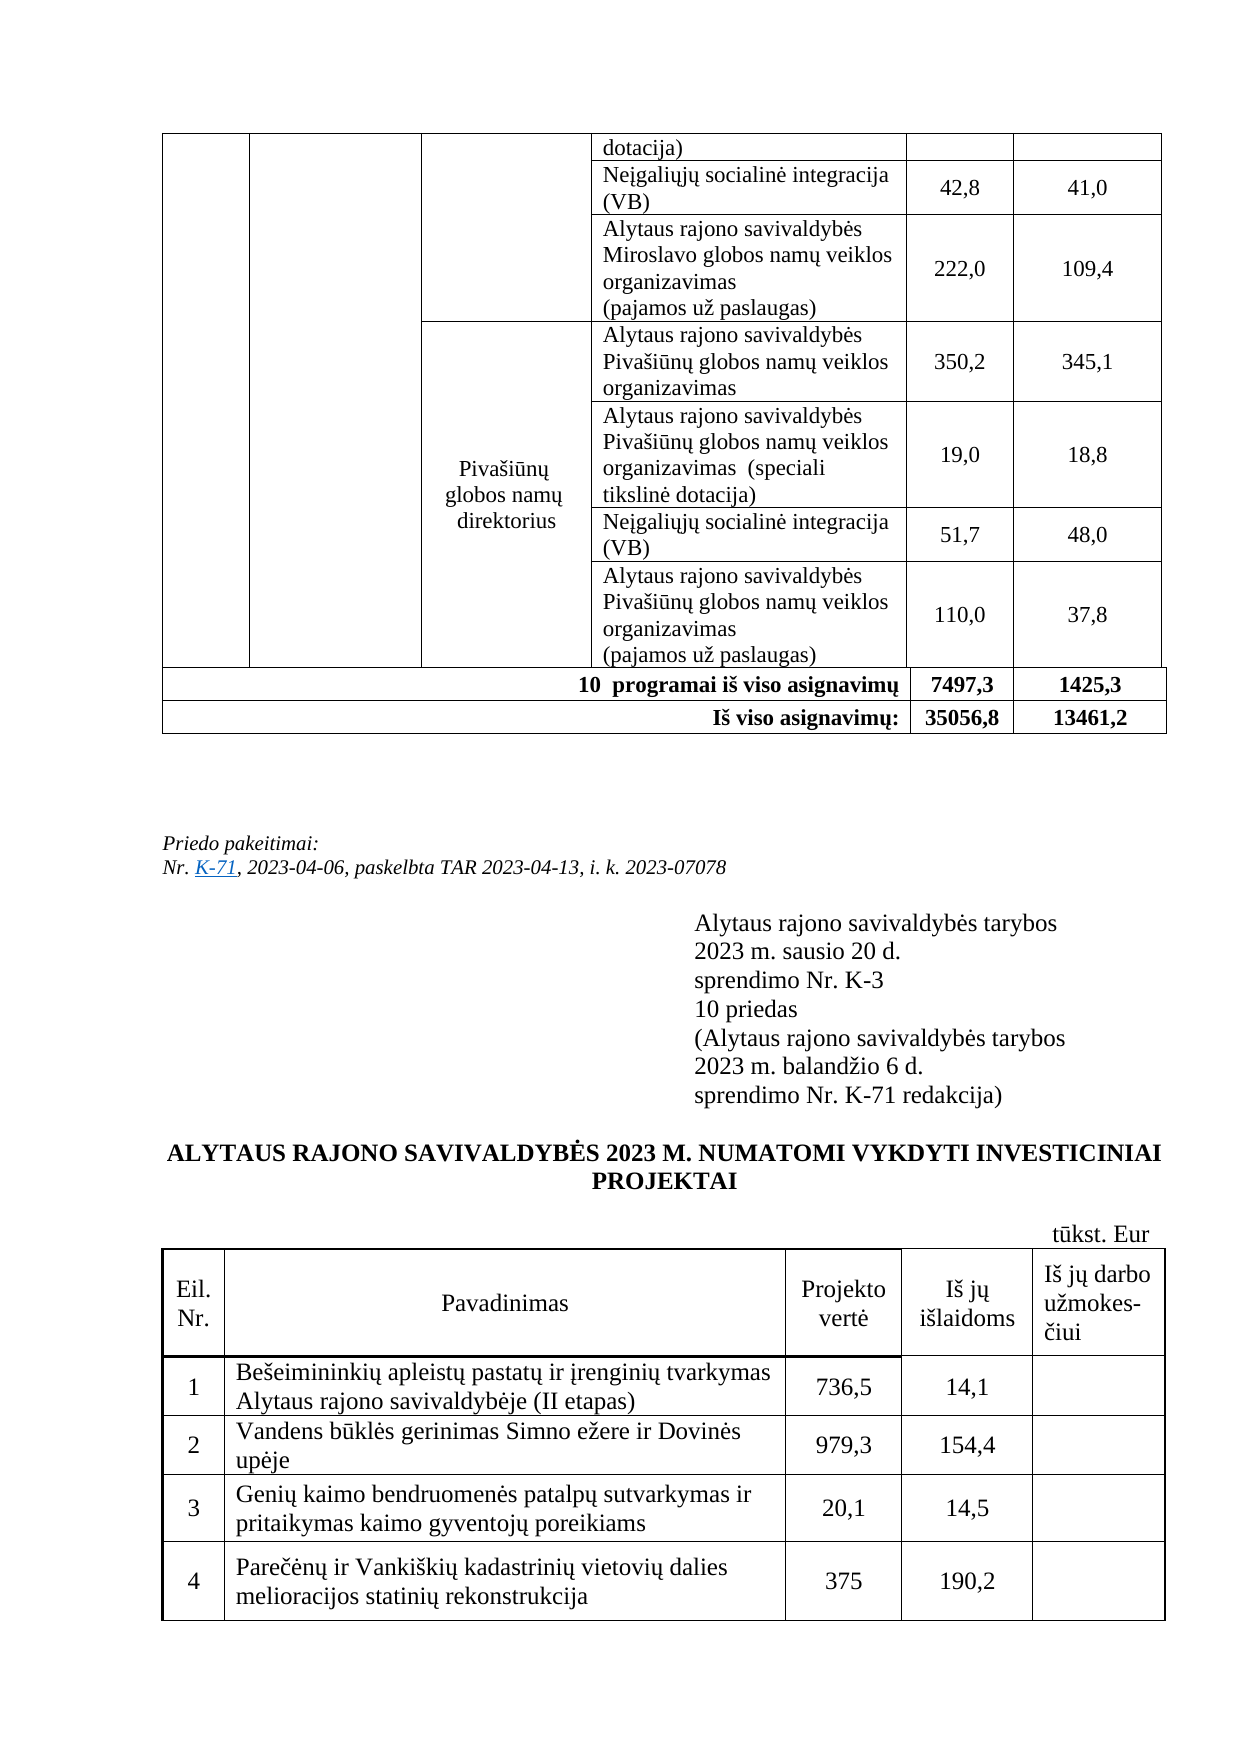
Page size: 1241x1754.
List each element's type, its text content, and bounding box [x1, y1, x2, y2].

table_cell 14,1 [902, 1356, 1032, 1415]
table_cell [1014, 134, 1161, 160]
table_cell 2 [164, 1416, 224, 1473]
table_cell 110,0 [907, 562, 1013, 667]
table_cell Pivašiūnų globos namų direktorius [422, 322, 591, 667]
table_cell 42,8 [907, 161, 1013, 214]
table_cell 345,1 [1014, 322, 1161, 401]
table_cell 375 [786, 1542, 901, 1620]
text (Alytaus rajono savivaldybės tarybos [162, 1023, 1167, 1051]
table_cell Neįgaliųjų socialinė integracija (VB) [592, 508, 906, 561]
table_cell 14,5 [902, 1475, 1032, 1541]
table_cell 10 programai iš viso asignavimų [163, 668, 910, 700]
table_cell 190,2 [902, 1542, 1032, 1620]
text ALYTAUS RAJONO SAVIVALDYBĖS 2023 M. NUMATOMI VYKDYTI INVESTICINIAI PROJEKTAI [162, 1138, 1167, 1195]
table_cell 48,0 [1014, 508, 1161, 561]
table_header Eil. Nr. [164, 1250, 224, 1355]
text tūkst. Eur [162, 1219, 1167, 1248]
table_cell [1162, 133, 1167, 160]
table_cell [163, 134, 249, 667]
table_cell 51,7 [907, 508, 1013, 561]
table_cell [1033, 1542, 1164, 1620]
table_cell [907, 134, 1013, 160]
table_cell 41,0 [1014, 161, 1161, 214]
table_cell Alytaus rajono savivaldybės Pivašiūnų globos namų veiklos organizavimas [592, 322, 906, 401]
table_cell [1162, 507, 1167, 561]
table_cell 13461,2 [1014, 701, 1166, 733]
table_cell [1162, 401, 1167, 507]
table_cell Vandens būklės gerinimas Simno ežere ir Dovinės upėje [225, 1416, 785, 1473]
table_cell [1162, 561, 1167, 667]
table_header Iš jų išlaidoms [902, 1249, 1032, 1355]
table_cell Genių kaimo bendruomenės patalpų sutvarkymas ir pritaikymas kaimo gyventojų poreikiams [225, 1475, 785, 1541]
table_cell 350,2 [907, 322, 1013, 401]
table_cell Iš viso asignavimų: [163, 701, 910, 733]
table_cell Alytaus rajono savivaldybės Miroslavo globos namų veiklos organizavimas (pajamos už paslaugas) [592, 215, 906, 321]
table_cell 19,0 [907, 402, 1013, 507]
table_cell Parečėnų ir Vankiškių kadastrinių vietovių dalies melioracijos statinių rekonstrukcija [225, 1542, 785, 1620]
table_cell 18,8 [1014, 402, 1161, 507]
table_header Pavadinimas [225, 1250, 785, 1355]
text 2023 m. sausio 20 d. [162, 936, 1167, 965]
table_cell 3 [164, 1475, 224, 1541]
table_cell [1162, 321, 1167, 401]
table_cell 37,8 [1014, 562, 1161, 667]
table_cell [1033, 1356, 1164, 1415]
text 10 priedas [162, 994, 1167, 1023]
table_cell 222,0 [907, 215, 1013, 321]
table_cell [1162, 214, 1167, 321]
table_cell 20,1 [786, 1475, 901, 1541]
table_cell [250, 134, 421, 667]
table_cell 35056,8 [911, 701, 1013, 733]
table_cell 4 [164, 1542, 224, 1620]
table_cell 979,3 [786, 1416, 901, 1473]
table_cell 7497,3 [911, 668, 1013, 700]
table_header Iš jų darbo užmokes-čiui [1033, 1249, 1164, 1355]
table_cell [1033, 1416, 1164, 1473]
text Nr. K-71, 2023-04-06, paskelbta TAR 2023-04-13, i. k. 2023-07078 [162, 855, 1167, 879]
table_cell [422, 134, 591, 321]
table_cell 109,4 [1014, 215, 1161, 321]
table_cell [1033, 1475, 1164, 1541]
table_cell 1425,3 [1014, 668, 1166, 700]
table_cell Alytaus rajono savivaldybės Pivašiūnų globos namų veiklos organizavimas (speciali tikslinė dotacija) [592, 402, 906, 507]
text Priedo pakeitimai: [162, 831, 1167, 855]
table_cell dotacija) [592, 134, 906, 160]
table_cell Neįgaliųjų socialinė integracija (VB) [592, 161, 906, 214]
table_cell 1 [164, 1358, 224, 1415]
table_cell Bešeimininkių apleistų pastatų ir įrenginių tvarkymas Alytaus rajono savivaldybėje (II etapas) [225, 1358, 785, 1415]
table_cell 154,4 [902, 1416, 1032, 1473]
text 2023 m. balandžio 6 d. [162, 1051, 1167, 1080]
text sprendimo Nr. K-71 redakcija) [162, 1080, 1167, 1109]
table_cell Alytaus rajono savivaldybės Pivašiūnų globos namų veiklos organizavimas (pajamos už paslaugas) [592, 562, 906, 667]
table_header Projekto vertė [786, 1250, 901, 1355]
text sprendimo Nr. K-3 [162, 965, 1167, 994]
text Alytaus rajono savivaldybės tarybos [162, 908, 1167, 936]
table_cell [1162, 160, 1167, 214]
table_cell 736,5 [786, 1358, 901, 1415]
